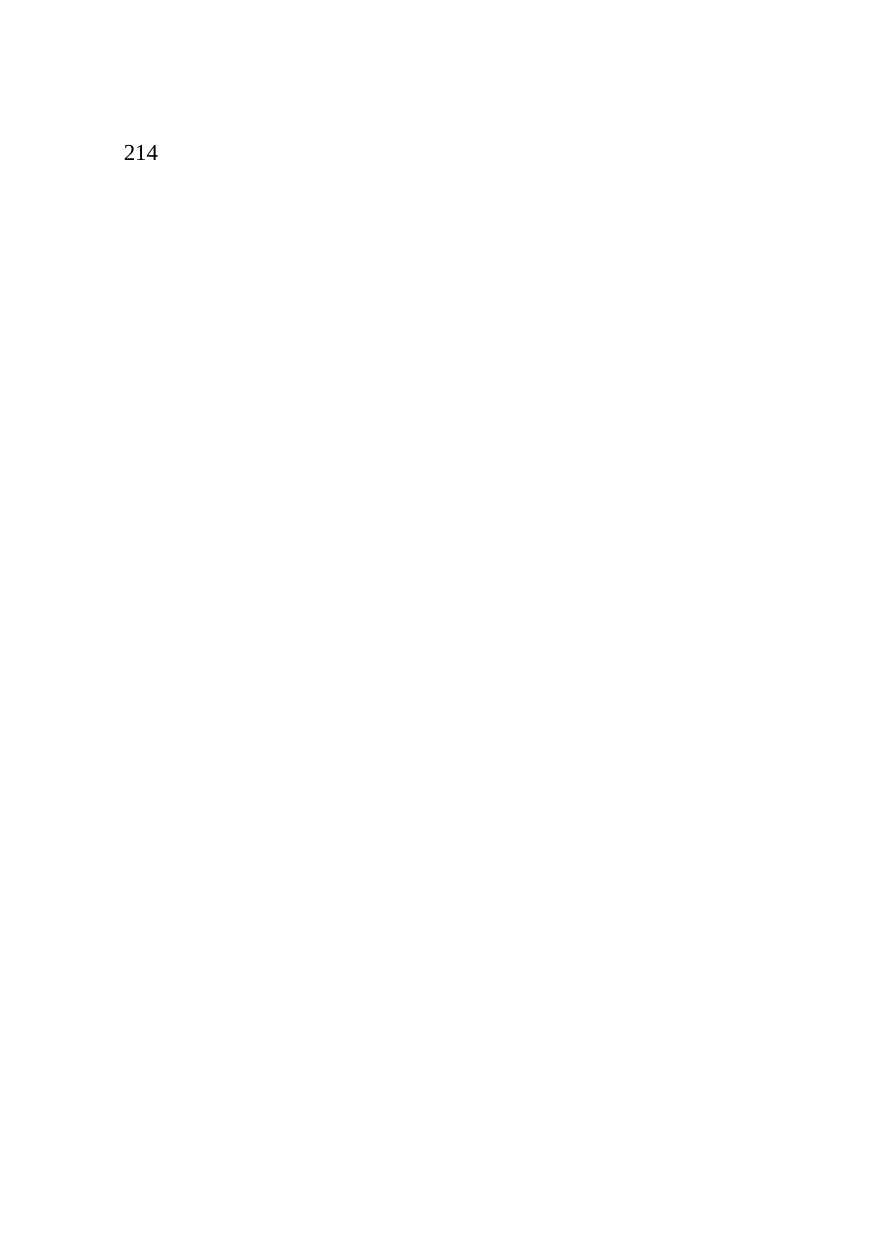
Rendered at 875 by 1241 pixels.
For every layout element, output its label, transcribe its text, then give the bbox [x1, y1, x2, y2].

text 214 [123, 139, 791, 165]
